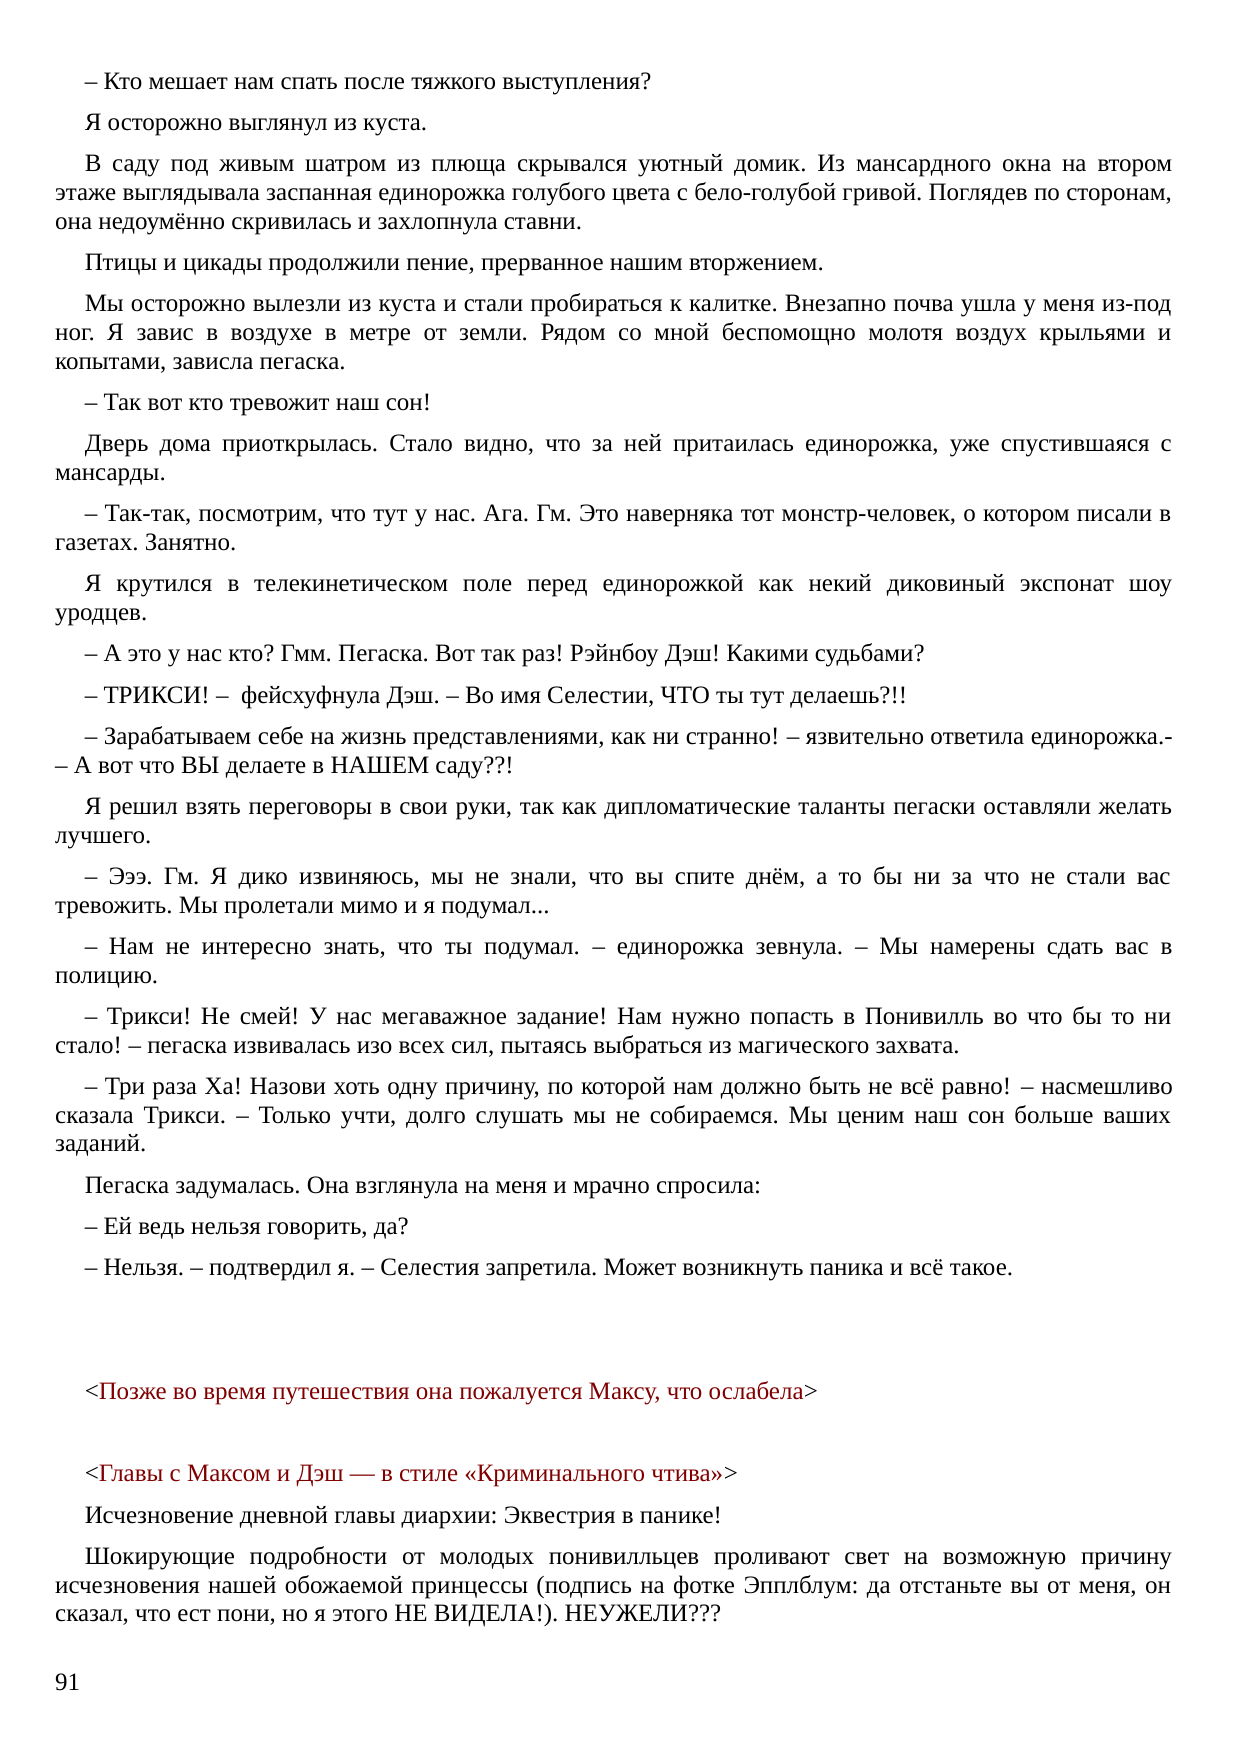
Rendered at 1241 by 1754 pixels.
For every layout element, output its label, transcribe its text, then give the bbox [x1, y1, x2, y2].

text – Кто мешает нам спать после тяжкого выступления? [55, 66, 1173, 95]
text Я крутился в телекинетическом поле перед единорожкой как некий диковиный экспонат шоу уродцев. [55, 568, 1173, 626]
text Я решил взять переговоры в свои руки, так как дипломатические таланты пегаски оставляли желать лучшего. [55, 791, 1173, 848]
text – Нам не интересно знать, что ты подумал. – единорожка зевнула. – Мы намерены сдать вас в полицию. [55, 931, 1173, 988]
text Дверь дома приоткрылась. Стало видно, что за ней притаилась единорожка, уже спустившаяся с мансарды. [55, 428, 1173, 486]
text В саду под живым шатром из плюща скрывался уютный домик. Из мансардного окна на втором этаже выглядывала заспанная единорожка голубого цвета с бело-голубой гривой. Поглядев по сторонам, она недоумённо скривилась и захлопнула ставни. [55, 148, 1173, 235]
text – Нельзя. – подтвердил я. – Селестия запретила. Может возникнуть паника и всё такое. [55, 1252, 1173, 1281]
text Исчезновение дневной главы диархии: Эквестрия в панике! [55, 1500, 1173, 1528]
text – Три раза Ха! Назови хоть одну причину, по которой нам должно быть не всё равно! – насмешливо сказала Трикси. – Только учти, долго слушать мы не собираемся. Мы ценим наш сон больше ваших заданий. [55, 1071, 1173, 1157]
text – Так-так, посмотрим, что тут у нас. Ага. Гм. Это наверняка тот монстр-человек, о котором писали в газетах. Занятно. [55, 498, 1173, 556]
text – Так вот кто тревожит наш сон! [55, 387, 1173, 416]
text – Ей ведь нельзя говорить, да? [55, 1211, 1173, 1240]
text – ТРИКСИ! – фейсхуфнула Дэш. – Во имя Селестии, ЧТО ты тут делаешь?!! [55, 680, 1173, 708]
text Мы осторожно вылезли из куста и стали пробираться к калитке. Внезапно почва ушла у меня из-под ног. Я завис в воздухе в метре от земли. Рядом со мной беспомощно молотя воздух крыльями и копытами, зависла пегаска. [55, 288, 1173, 375]
text Птицы и цикады продолжили пение, прерванное нашим вторжением. [55, 247, 1173, 276]
text – А это у нас кто? Гмм. Пегаска. Вот так раз! Рэйнбоу Дэш! Какими судьбами? [55, 638, 1173, 667]
text – Трикси! Не смей! У нас мегаважное задание! Нам нужно попасть в Понивилль во что бы то ни стало! – пегаска извивалась изо всех сил, пытаясь выбраться из магического захвата. [55, 1001, 1173, 1058]
text Я осторожно выглянул из куста. [55, 107, 1173, 136]
text Пегаска задумалась. Она взглянула на меня и мрачно спросила: [55, 1170, 1173, 1198]
text <Главы с Максом и Дэш — в стиле «Криминального чтива»> [55, 1458, 1173, 1487]
text – Эээ. Гм. Я дико извиняюсь, мы не знали, что вы спите днём, а то бы ни за что не стали вас тревожить. Мы пролетали мимо и я подумал... [55, 861, 1173, 918]
text Шокирующие подробности от молодых понивилльцев проливают свет на возможную причину исчезновения нашей обожаемой принцессы (подпись на фотке Эпплблум: да отстаньте вы от меня, он сказал, что ест пони, но я этого НЕ ВИДЕЛА!). НЕУЖЕЛИ??? [55, 1541, 1173, 1627]
text – Зарабатываем себе на жизнь представлениями, как ни странно! – язвительно ответила единорожка.- – А вот что ВЫ делаете в НАШЕМ саду??! [55, 721, 1173, 778]
text <Позже во время путешествия она пожалуется Максу, что ослабела> [55, 1376, 1173, 1405]
